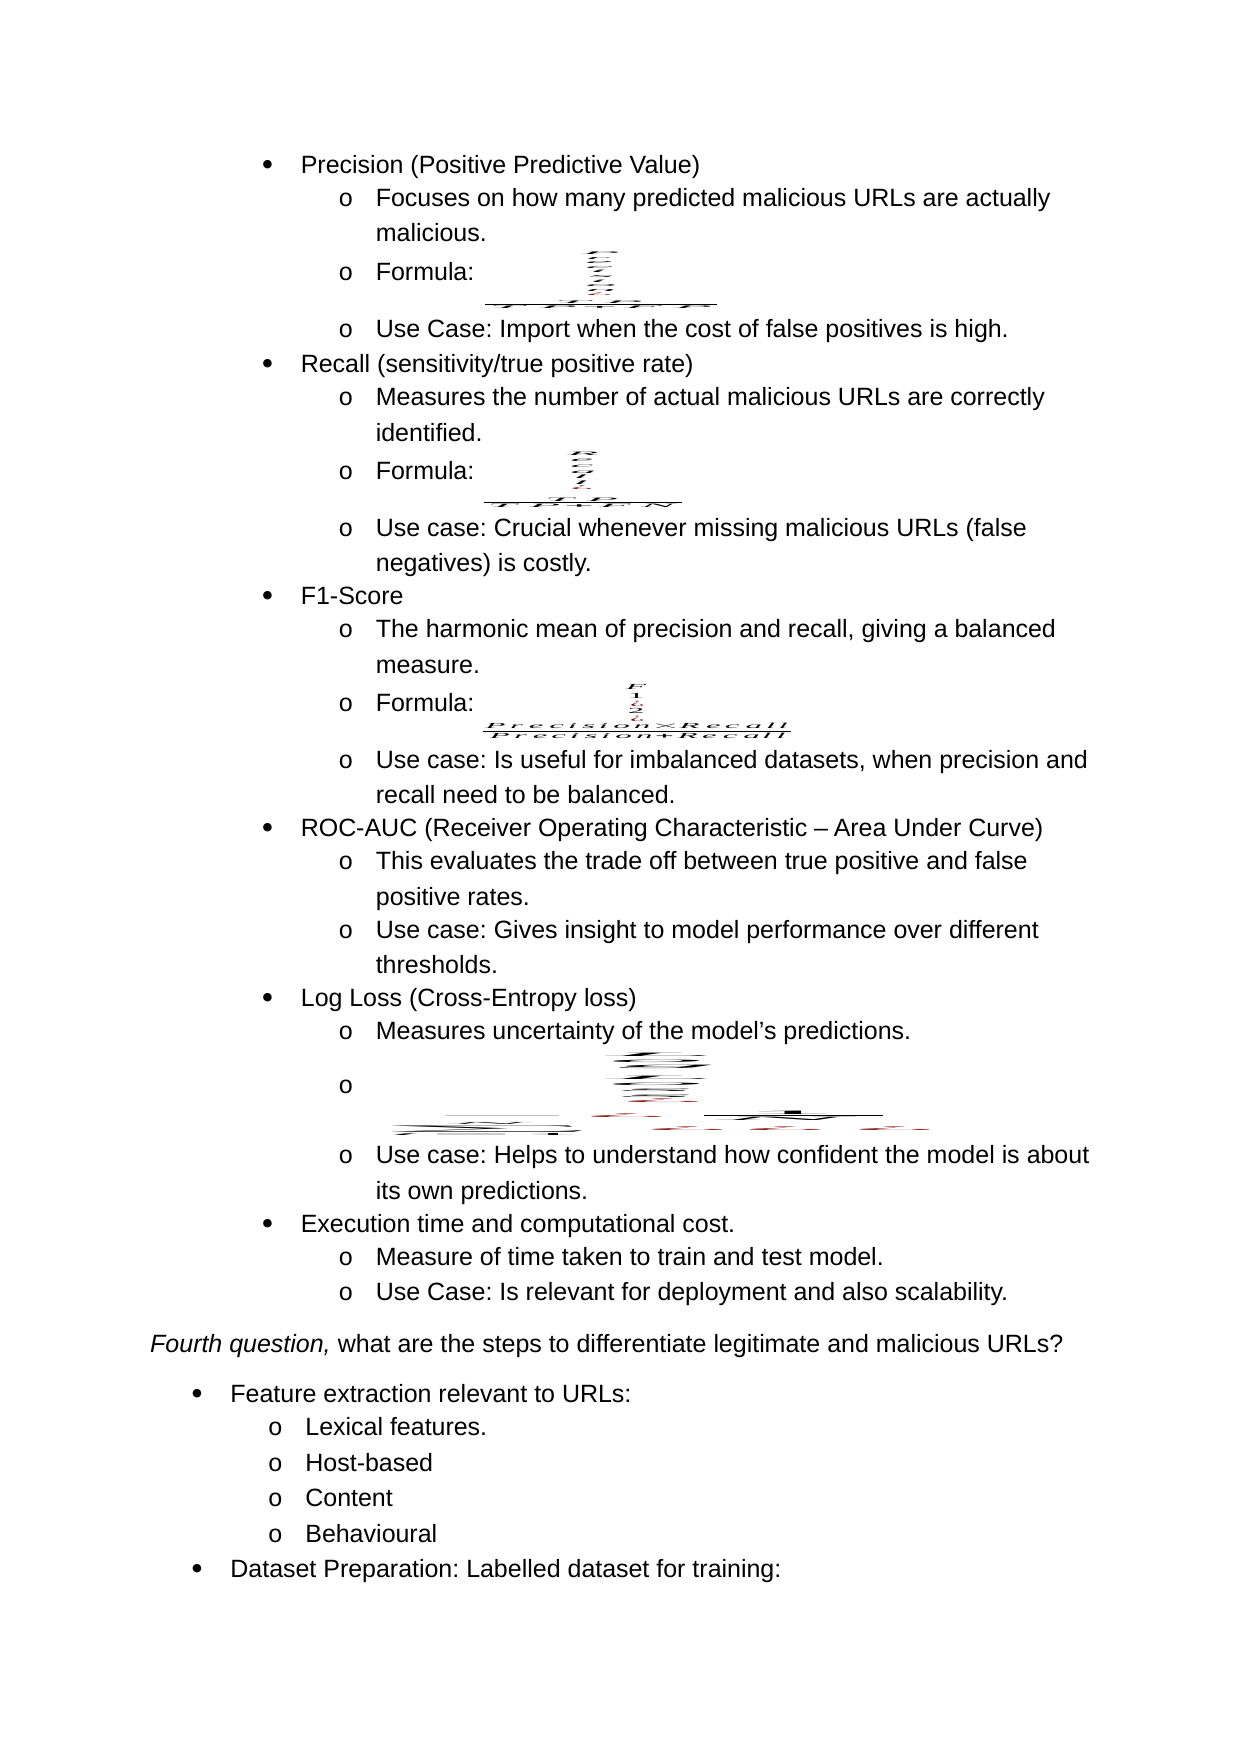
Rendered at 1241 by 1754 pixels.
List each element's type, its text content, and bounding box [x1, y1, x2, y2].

list Behavioural [268, 1519, 1090, 1550]
list Precision (Positive Predictive Value) [263, 150, 1090, 179]
list Measure of time taken to train and test model. [338, 1242, 1090, 1273]
list Lexical features. [268, 1412, 1090, 1443]
list Use Case: Import when the cost of false positives is high. [338, 314, 1090, 345]
list Use case: Crucial whenever missing malicious URLs (false negatives) is costly. [338, 513, 1090, 577]
list Use case: Helps to understand how confident the model is about its own predictions. [338, 1140, 1090, 1204]
list Measures the number of actual malicious URLs are correctly identified. [338, 382, 1090, 446]
list Log Loss (Cross-Entropy loss) [263, 983, 1090, 1012]
list This evaluates the trade off between true positive and false positive rates. [338, 846, 1090, 910]
list Dataset Preparation: Labelled dataset for training: [193, 1554, 1090, 1583]
list Formula: [338, 683, 1090, 740]
list Use case: Is useful for imbalanced datasets, when precision and recall need to be balanced. [338, 745, 1090, 809]
list Execution time and computational cost. [263, 1209, 1090, 1237]
list The harmonic mean of precision and recall, giving a balanced measure. [338, 614, 1090, 678]
list Content [268, 1483, 1090, 1514]
list Formula: [338, 451, 1090, 508]
list Measures uncertainty of the model’s predictions. [338, 1016, 1090, 1047]
list Focuses on how many predicted malicious URLs are actually malicious. [338, 183, 1090, 247]
list Use Case: Is relevant for deployment and also scalability. [338, 1277, 1090, 1308]
text Fourth question, what are the steps to differentiate legitimate and malicious URLs? [150, 1329, 1090, 1358]
list Use case: Gives insight to model performance over different thresholds. [338, 914, 1090, 978]
list Recall (sensitivity/true positive rate) [263, 349, 1090, 378]
list Feature extraction relevant to URLs: [193, 1379, 1090, 1408]
list ROC-AUC (Receiver Operating Characteristic – Area Under Curve) [263, 813, 1090, 842]
list Host-based [268, 1448, 1090, 1479]
list Formula: [338, 251, 1090, 309]
list F1-Score [263, 581, 1090, 610]
